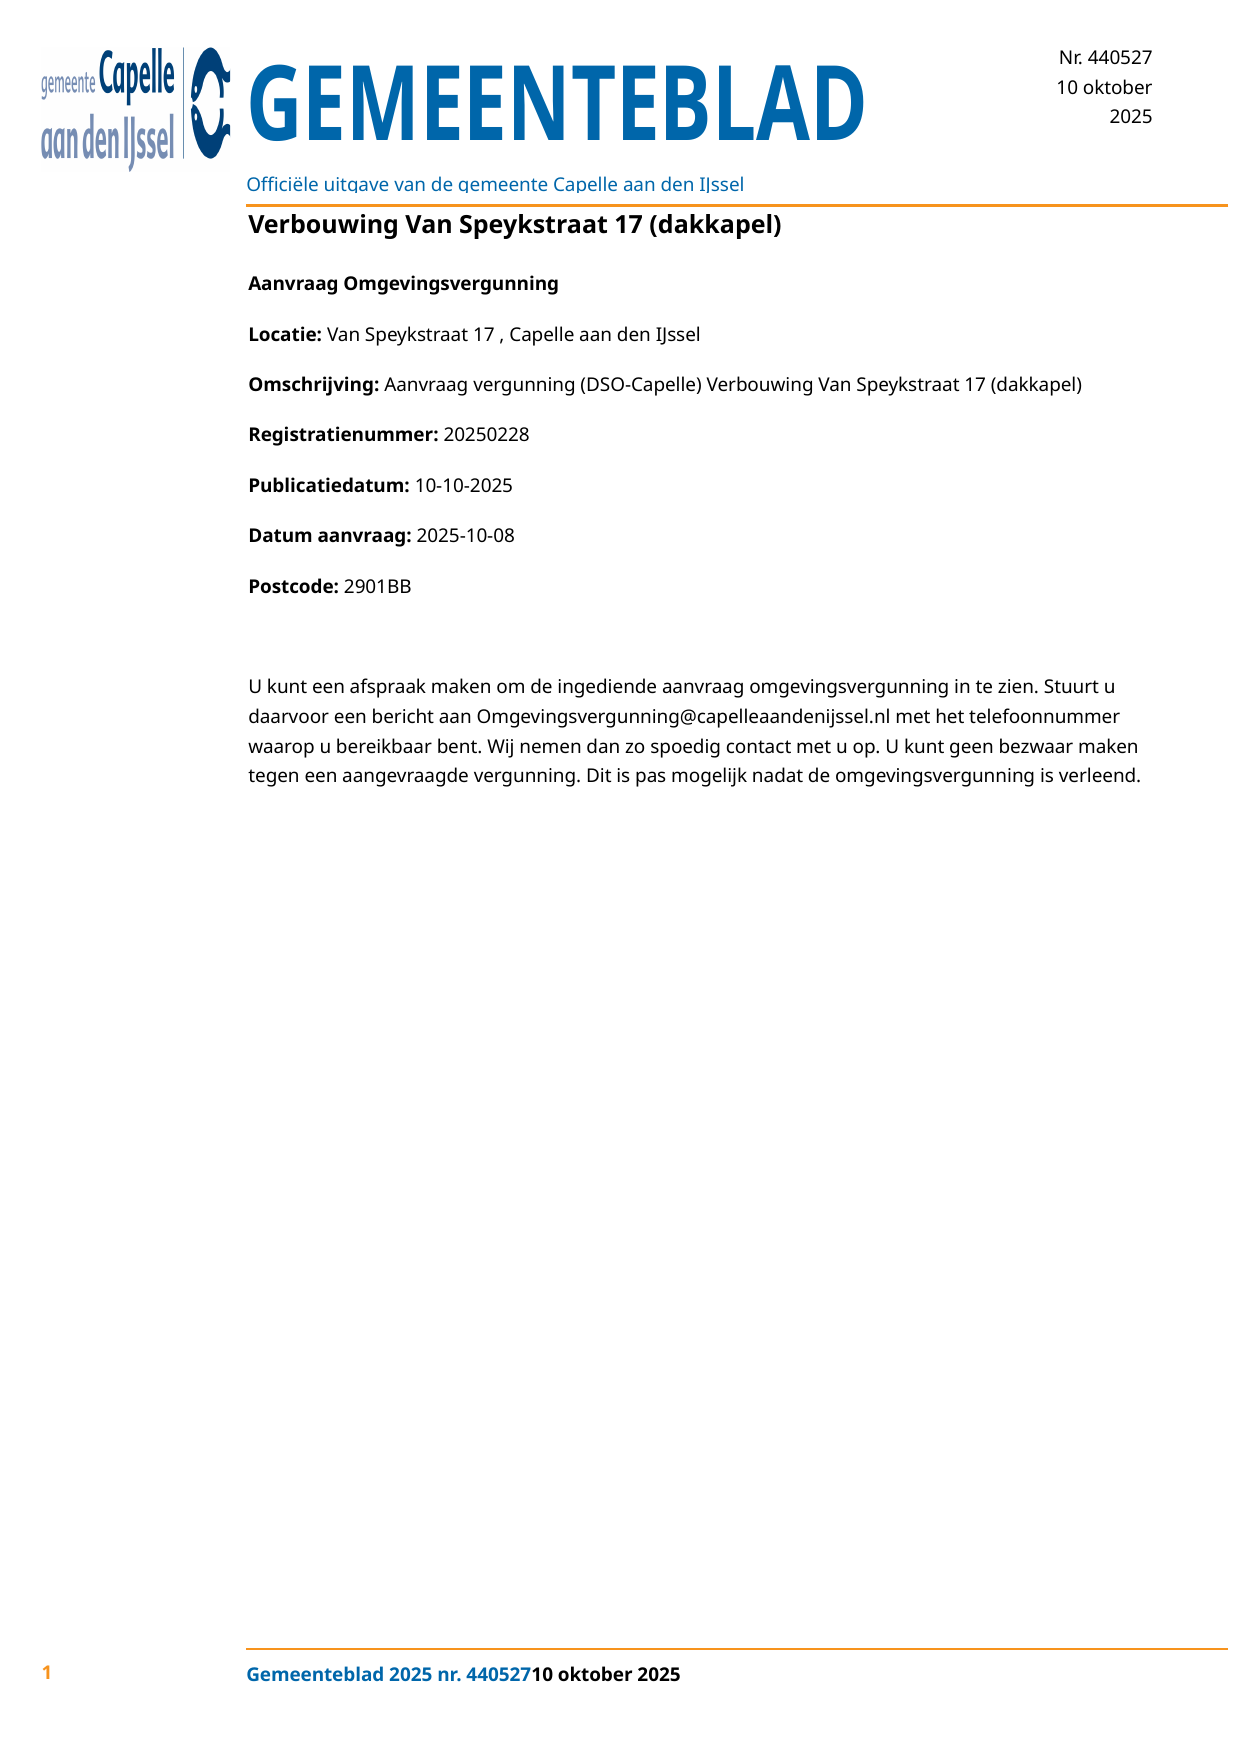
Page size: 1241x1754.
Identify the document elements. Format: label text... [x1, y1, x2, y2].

text Postcode: 2901BB [248, 573, 1152, 598]
text Datum aanvraag: 2025-10-08 [248, 522, 1152, 548]
picture [41, 47, 231, 172]
text Verbouwing Van Speykstraat 17 (dakkapel) [248, 207, 1152, 241]
text Aanvraag Omgevingsvergunning [248, 270, 1152, 296]
text Registratienummer: 20250228 [248, 422, 1152, 447]
text Publicatiedatum: 10-10-2025 [248, 472, 1152, 498]
text Omschrijving: Aanvraag vergunning (DSO-Capelle) Verbouwing Van Speykstraat 17 (dakkapel) [248, 371, 1152, 397]
text U kunt een afspraak maken om de ingediende aanvraag omgevingsvergunning in te zien. Stuurt u daarvoor een bericht aan Omgevingsvergunning@capelleaandenijssel.nl met het telefoonnummer waarop u bereikbaar bent. Wij nemen dan zo spoedig contact met u op. U kunt geen bezwaar maken tegen een aangevraagde vergunning. Dit is pas mogelijk nadat de omgevingsvergunning is verleend. [248, 674, 1152, 788]
text Locatie: Van Speykstraat 17 , Capelle aan den IJssel [248, 321, 1152, 346]
